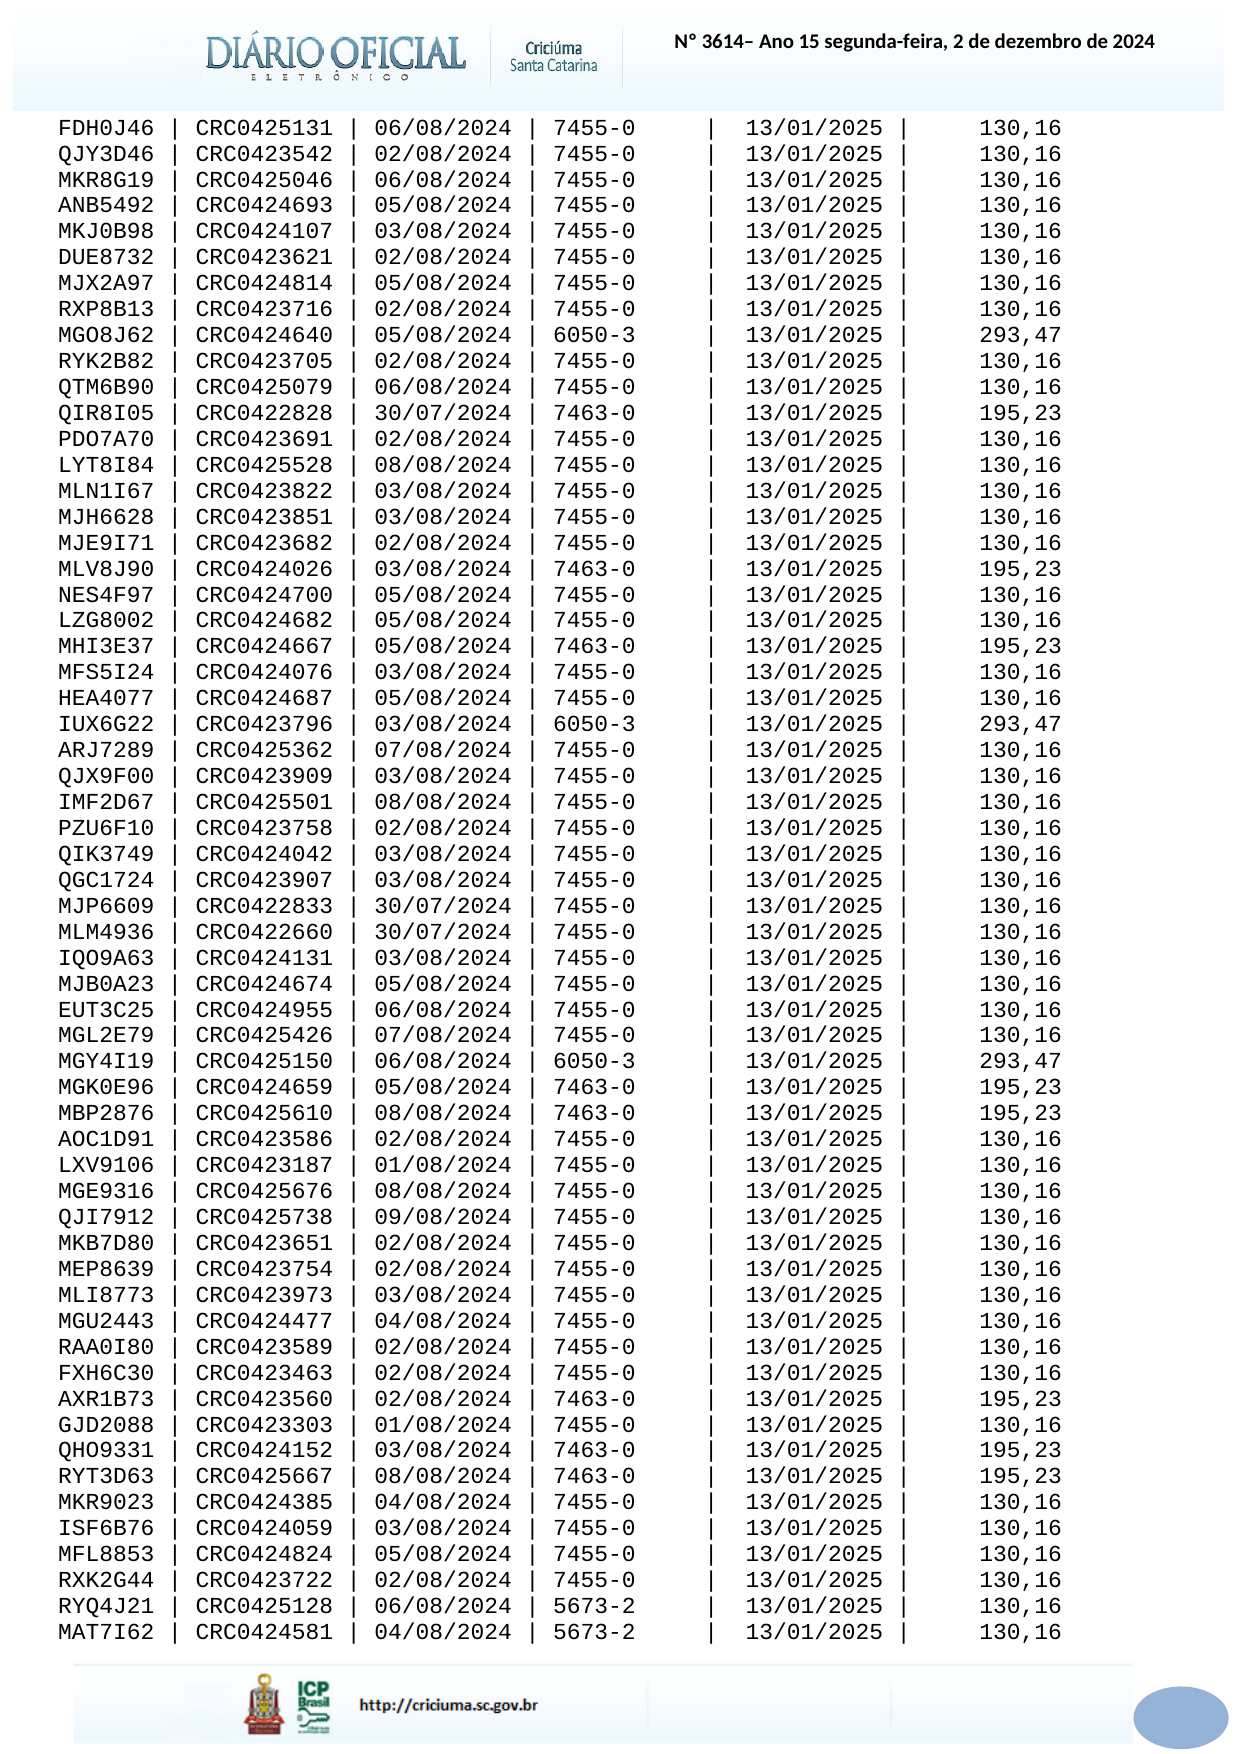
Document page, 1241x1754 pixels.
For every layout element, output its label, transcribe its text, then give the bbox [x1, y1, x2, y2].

text MLV8J90 | CRC0424026 | 03/08/2024 | 7463-0 | 13/01/2025 | 195,23 [44, 557, 1181, 583]
text HEA4077 | CRC0424687 | 05/08/2024 | 7455-0 | 13/01/2025 | 130,16 [44, 687, 1181, 713]
text DUE8732 | CRC0423621 | 02/08/2024 | 7455-0 | 13/01/2025 | 130,16 [44, 246, 1181, 272]
text MJH6628 | CRC0423851 | 03/08/2024 | 7455-0 | 13/01/2025 | 130,16 [44, 505, 1181, 531]
text MKR9023 | CRC0424385 | 04/08/2024 | 7455-0 | 13/01/2025 | 130,16 [44, 1491, 1181, 1517]
text MGE9316 | CRC0425676 | 08/08/2024 | 7455-0 | 13/01/2025 | 130,16 [44, 1179, 1181, 1205]
text ANB5492 | CRC0424693 | 05/08/2024 | 7455-0 | 13/01/2025 | 130,16 [44, 194, 1181, 220]
text MJP6609 | CRC0422833 | 30/07/2024 | 7455-0 | 13/01/2025 | 130,16 [44, 894, 1181, 920]
text LXV9106 | CRC0423187 | 01/08/2024 | 7455-0 | 13/01/2025 | 130,16 [44, 1153, 1181, 1179]
text MEP8639 | CRC0423754 | 02/08/2024 | 7455-0 | 13/01/2025 | 130,16 [44, 1257, 1181, 1283]
text QGC1724 | CRC0423907 | 03/08/2024 | 7455-0 | 13/01/2025 | 130,16 [44, 868, 1181, 894]
text ARJ7289 | CRC0425362 | 07/08/2024 | 7455-0 | 13/01/2025 | 130,16 [44, 738, 1181, 764]
text MLM4936 | CRC0422660 | 30/07/2024 | 7455-0 | 13/01/2025 | 130,16 [44, 920, 1181, 946]
text RXP8B13 | CRC0423716 | 02/08/2024 | 7455-0 | 13/01/2025 | 130,16 [44, 298, 1181, 323]
text FXH6C30 | CRC0423463 | 02/08/2024 | 7455-0 | 13/01/2025 | 130,16 [44, 1361, 1181, 1387]
text MJE9I71 | CRC0423682 | 02/08/2024 | 7455-0 | 13/01/2025 | 130,16 [44, 531, 1181, 557]
text AOC1D91 | CRC0423586 | 02/08/2024 | 7455-0 | 13/01/2025 | 130,16 [44, 1128, 1181, 1153]
text QJI7912 | CRC0425738 | 09/08/2024 | 7455-0 | 13/01/2025 | 130,16 [44, 1205, 1181, 1231]
text MGL2E79 | CRC0425426 | 07/08/2024 | 7455-0 | 13/01/2025 | 130,16 [44, 1024, 1181, 1050]
text MGY4I19 | CRC0425150 | 06/08/2024 | 6050-3 | 13/01/2025 | 293,47 [44, 1050, 1181, 1076]
text MKJ0B98 | CRC0424107 | 03/08/2024 | 7455-0 | 13/01/2025 | 130,16 [44, 220, 1181, 246]
text NES4F97 | CRC0424700 | 05/08/2024 | 7455-0 | 13/01/2025 | 130,16 [44, 583, 1181, 609]
text GJD2088 | CRC0423303 | 01/08/2024 | 7455-0 | 13/01/2025 | 130,16 [44, 1413, 1181, 1439]
text RAA0I80 | CRC0423589 | 02/08/2024 | 7455-0 | 13/01/2025 | 130,16 [44, 1335, 1181, 1361]
text MFL8853 | CRC0424824 | 05/08/2024 | 7455-0 | 13/01/2025 | 130,16 [44, 1543, 1181, 1568]
text FDH0J46 | CRC0425131 | 06/08/2024 | 7455-0 | 13/01/2025 | 130,16 [44, 116, 1181, 142]
text LYT8I84 | CRC0425528 | 08/08/2024 | 7455-0 | 13/01/2025 | 130,16 [44, 453, 1181, 479]
text MKB7D80 | CRC0423651 | 02/08/2024 | 7455-0 | 13/01/2025 | 130,16 [44, 1231, 1181, 1257]
text MHI3E37 | CRC0424667 | 05/08/2024 | 7463-0 | 13/01/2025 | 195,23 [44, 635, 1181, 661]
text PDO7A70 | CRC0423691 | 02/08/2024 | 7455-0 | 13/01/2025 | 130,16 [44, 427, 1181, 453]
text MGK0E96 | CRC0424659 | 05/08/2024 | 7463-0 | 13/01/2025 | 195,23 [44, 1076, 1181, 1102]
text MLI8773 | CRC0423973 | 03/08/2024 | 7455-0 | 13/01/2025 | 130,16 [44, 1283, 1181, 1309]
text MGO8J62 | CRC0424640 | 05/08/2024 | 6050-3 | 13/01/2025 | 293,47 [44, 323, 1181, 349]
text IQO9A63 | CRC0424131 | 03/08/2024 | 7455-0 | 13/01/2025 | 130,16 [44, 946, 1181, 972]
text IUX6G22 | CRC0423796 | 03/08/2024 | 6050-3 | 13/01/2025 | 293,47 [44, 713, 1181, 738]
text RYQ4J21 | CRC0425128 | 06/08/2024 | 5673-2 | 13/01/2025 | 130,16 [44, 1594, 1181, 1620]
text ISF6B76 | CRC0424059 | 03/08/2024 | 7455-0 | 13/01/2025 | 130,16 [44, 1517, 1181, 1543]
text QHO9331 | CRC0424152 | 03/08/2024 | 7463-0 | 13/01/2025 | 195,23 [44, 1439, 1181, 1465]
text MJB0A23 | CRC0424674 | 05/08/2024 | 7455-0 | 13/01/2025 | 130,16 [44, 972, 1181, 998]
text MBP2876 | CRC0425610 | 08/08/2024 | 7463-0 | 13/01/2025 | 195,23 [44, 1102, 1181, 1128]
text QJX9F00 | CRC0423909 | 03/08/2024 | 7455-0 | 13/01/2025 | 130,16 [44, 764, 1181, 790]
text QTM6B90 | CRC0425079 | 06/08/2024 | 7455-0 | 13/01/2025 | 130,16 [44, 375, 1181, 401]
text QIR8I05 | CRC0422828 | 30/07/2024 | 7463-0 | 13/01/2025 | 195,23 [44, 401, 1181, 427]
text QIK3749 | CRC0424042 | 03/08/2024 | 7455-0 | 13/01/2025 | 130,16 [44, 842, 1181, 868]
text MLN1I67 | CRC0423822 | 03/08/2024 | 7455-0 | 13/01/2025 | 130,16 [44, 479, 1181, 505]
text MGU2443 | CRC0424477 | 04/08/2024 | 7455-0 | 13/01/2025 | 130,16 [44, 1309, 1181, 1335]
text RXK2G44 | CRC0423722 | 02/08/2024 | 7455-0 | 13/01/2025 | 130,16 [44, 1568, 1181, 1594]
text MAT7I62 | CRC0424581 | 04/08/2024 | 5673-2 | 13/01/2025 | 130,16 [44, 1620, 1181, 1646]
text RYT3D63 | CRC0425667 | 08/08/2024 | 7463-0 | 13/01/2025 | 195,23 [44, 1465, 1181, 1491]
text LZG8002 | CRC0424682 | 05/08/2024 | 7455-0 | 13/01/2025 | 130,16 [44, 609, 1181, 635]
text MFS5I24 | CRC0424076 | 03/08/2024 | 7455-0 | 13/01/2025 | 130,16 [44, 661, 1181, 687]
text RYK2B82 | CRC0423705 | 02/08/2024 | 7455-0 | 13/01/2025 | 130,16 [44, 349, 1181, 375]
text IMF2D67 | CRC0425501 | 08/08/2024 | 7455-0 | 13/01/2025 | 130,16 [44, 790, 1181, 816]
text AXR1B73 | CRC0423560 | 02/08/2024 | 7463-0 | 13/01/2025 | 195,23 [44, 1387, 1181, 1413]
text QJY3D46 | CRC0423542 | 02/08/2024 | 7455-0 | 13/01/2025 | 130,16 [44, 142, 1181, 168]
text PZU6F10 | CRC0423758 | 02/08/2024 | 7455-0 | 13/01/2025 | 130,16 [44, 816, 1181, 842]
text MJX2A97 | CRC0424814 | 05/08/2024 | 7455-0 | 13/01/2025 | 130,16 [44, 272, 1181, 298]
text MKR8G19 | CRC0425046 | 06/08/2024 | 7455-0 | 13/01/2025 | 130,16 [44, 168, 1181, 194]
text EUT3C25 | CRC0424955 | 06/08/2024 | 7455-0 | 13/01/2025 | 130,16 [44, 998, 1181, 1024]
